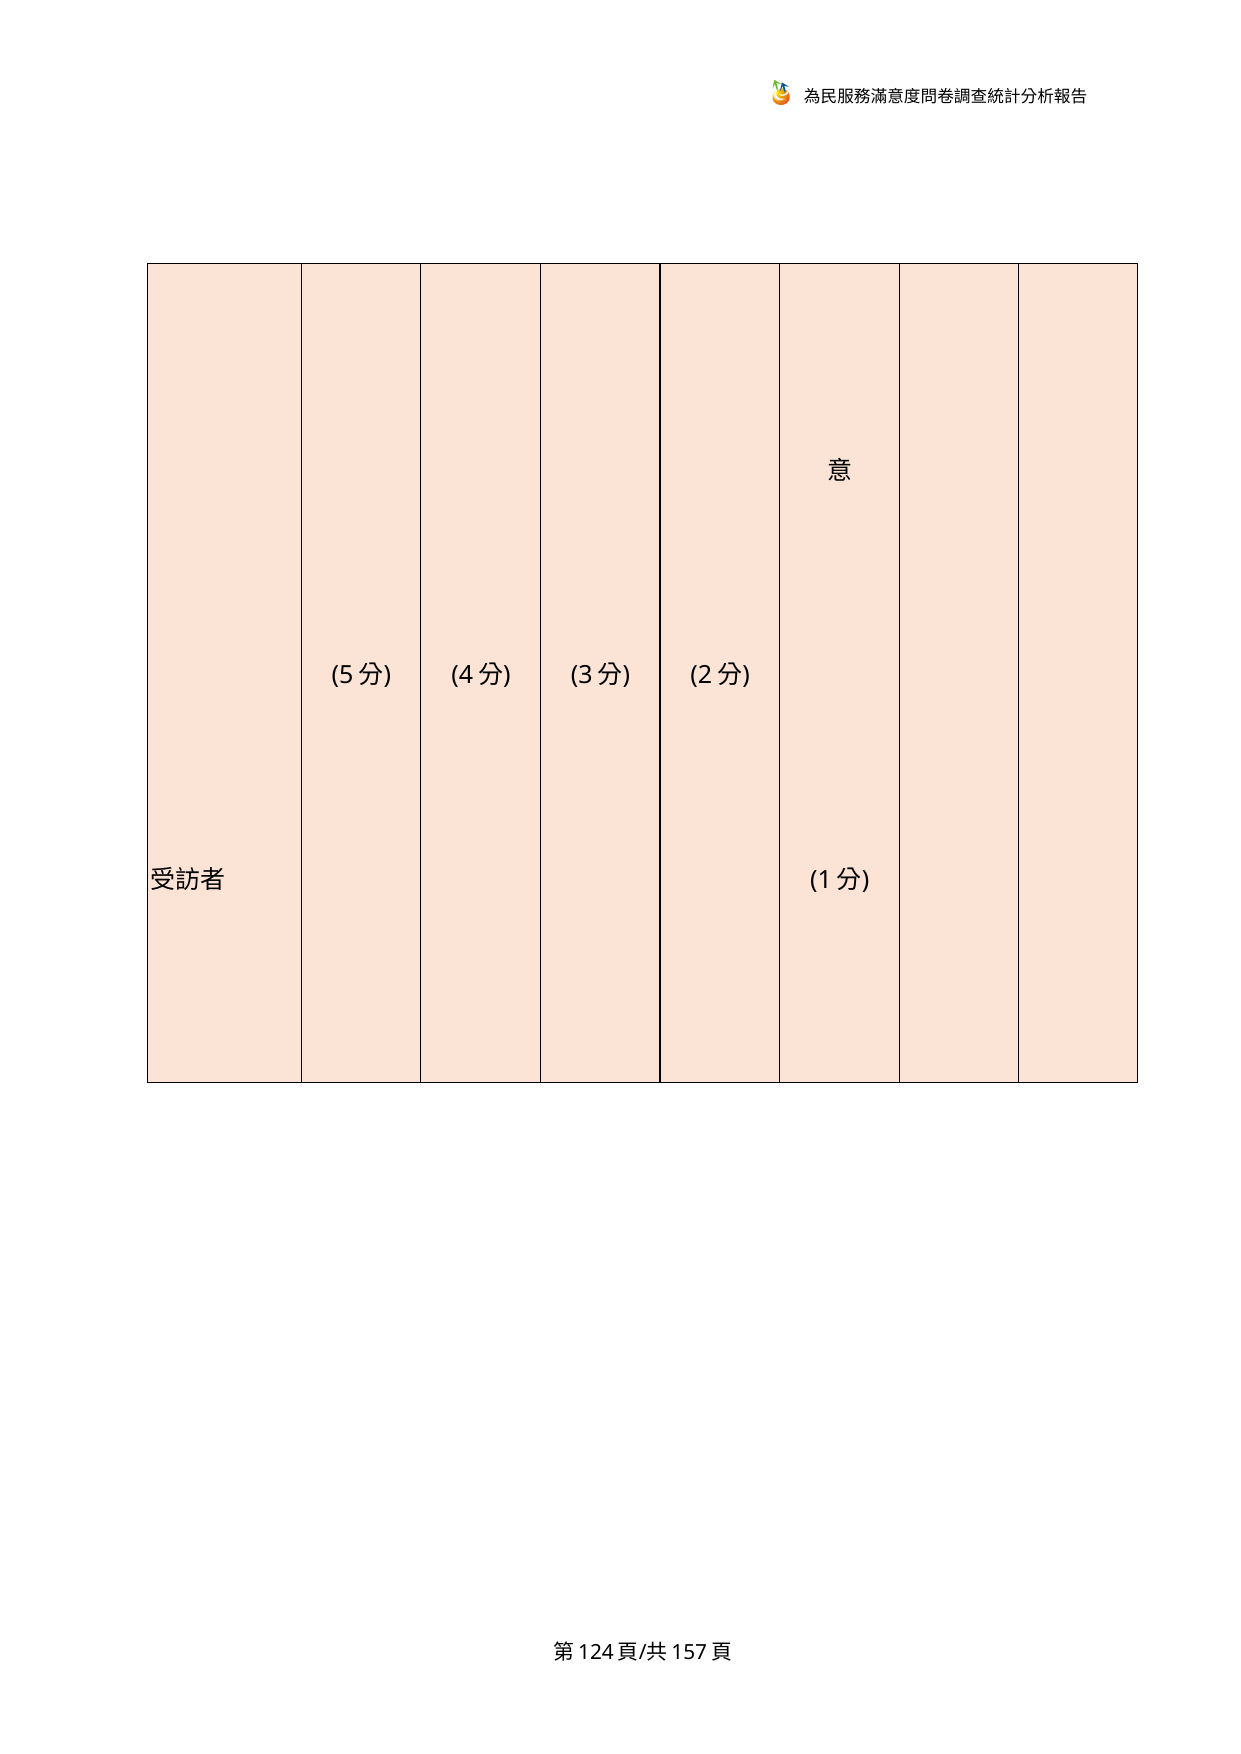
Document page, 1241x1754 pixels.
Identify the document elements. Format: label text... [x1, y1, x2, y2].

table_header (3分) [541, 264, 659, 1082]
table_header (5分) [302, 264, 420, 1082]
table_header (2分) [661, 264, 779, 1082]
table_header (4分) [421, 264, 540, 1082]
table_header [1019, 264, 1137, 1082]
table_header [900, 264, 1018, 1082]
table_header 意 (1分) [780, 264, 899, 1082]
table_header 受訪者 [148, 264, 301, 1082]
picture [772, 80, 790, 105]
